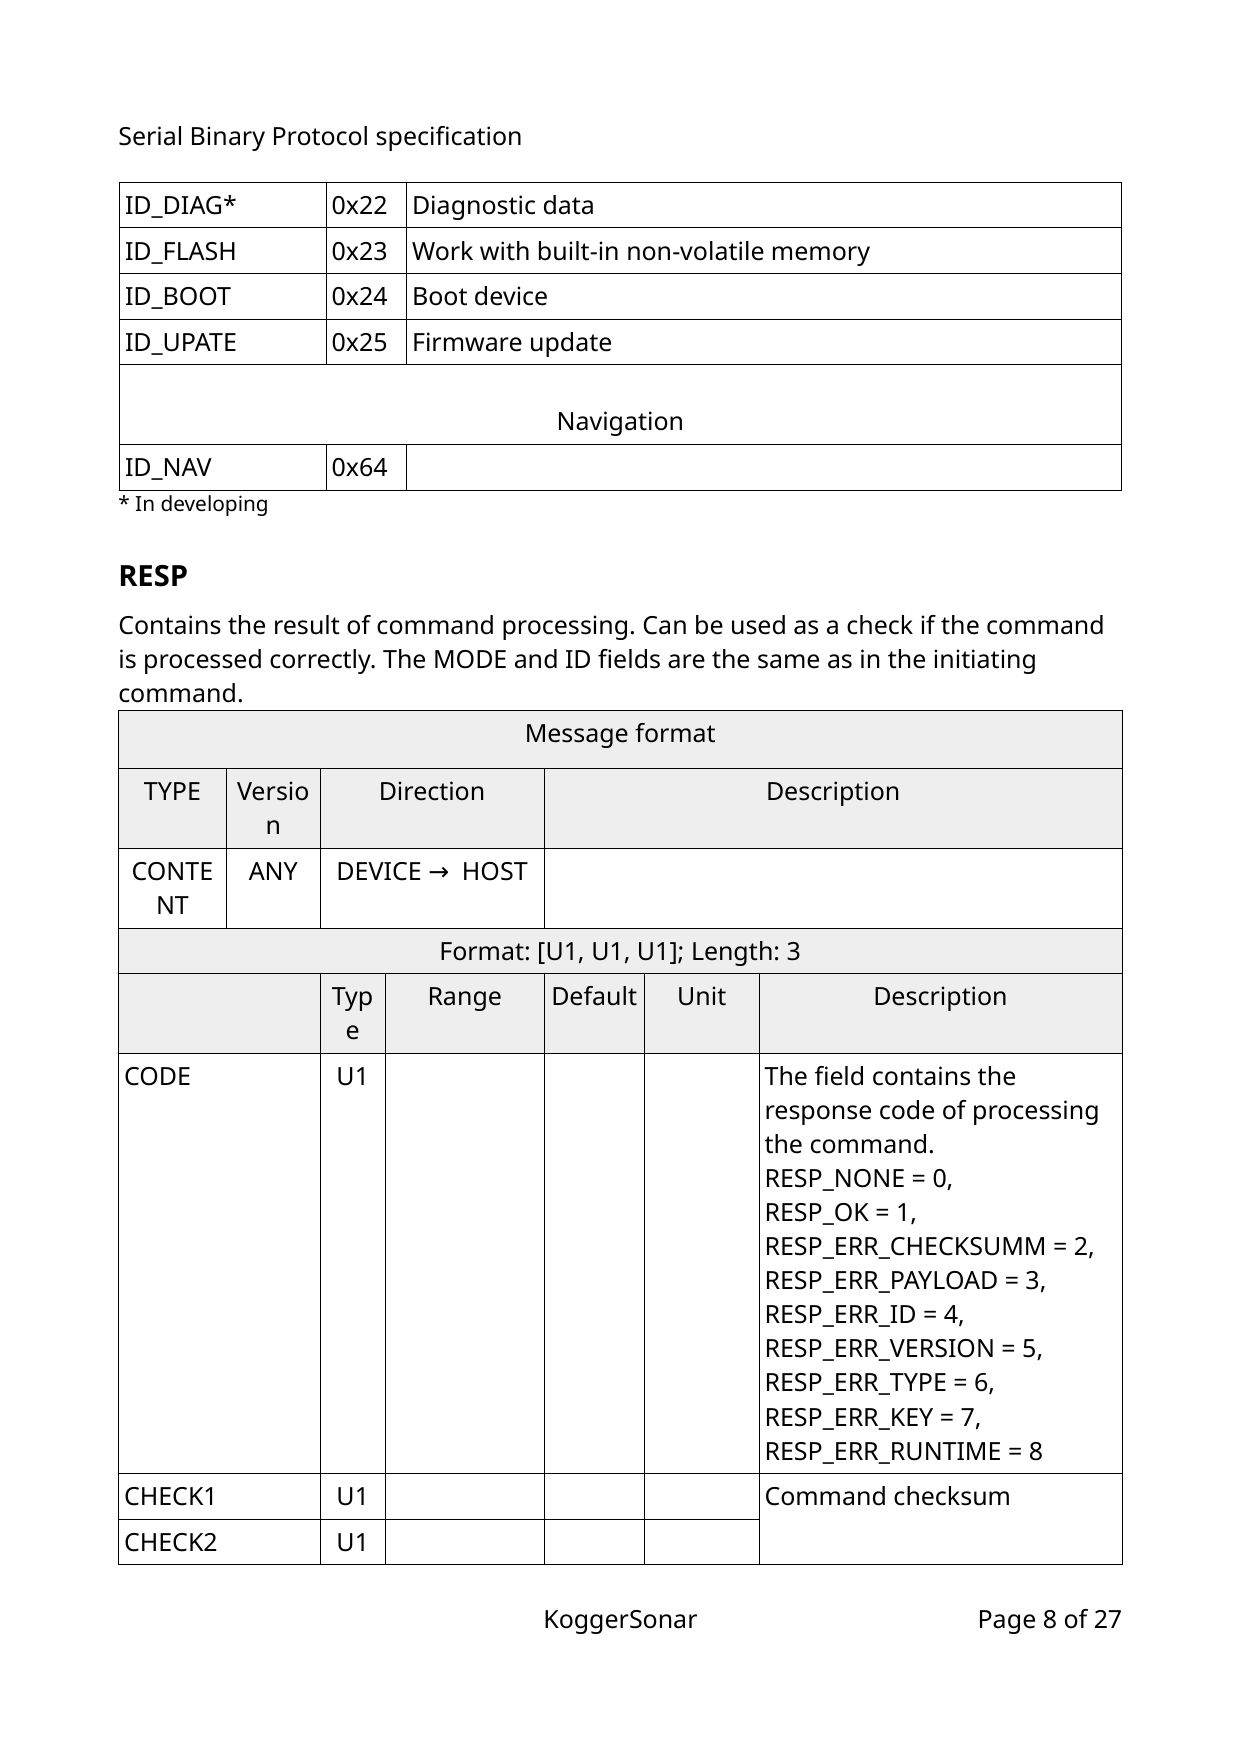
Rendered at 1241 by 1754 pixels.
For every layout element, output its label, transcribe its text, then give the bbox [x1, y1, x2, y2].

table_cell ID_DIAG* [120, 183, 326, 227]
table_cell Description [760, 974, 1122, 1053]
table_cell [545, 1520, 644, 1564]
table_cell Version [227, 769, 320, 848]
table_cell 0x64 [327, 445, 406, 489]
table_cell Type [321, 974, 385, 1053]
table_cell [645, 1474, 759, 1519]
text Contains the result of command processing. Can be used as a check if the command is processed correctly. The MODE and ID fields are the same as in the initiating command. [118, 608, 1122, 710]
table_cell Command checksum [760, 1474, 1122, 1564]
table_cell Firmware update [407, 320, 1121, 364]
table_cell [119, 974, 320, 1053]
table_cell [545, 1054, 644, 1473]
table_cell [545, 1474, 644, 1519]
table_cell Boot device [407, 274, 1121, 318]
table_cell ID_NAV [120, 445, 326, 489]
table_cell 0x25 [327, 320, 406, 364]
table_cell Description [545, 769, 1122, 848]
table_cell DEVICE → HOST [321, 849, 544, 927]
subtitle RESP [118, 556, 1122, 595]
table_cell [545, 849, 1122, 927]
table_cell U1 [321, 1474, 385, 1519]
table_cell U1 [321, 1054, 385, 1473]
table_cell [407, 445, 1121, 489]
table_cell CHECK1 [119, 1474, 320, 1519]
table_cell [645, 1054, 759, 1473]
table_cell CONTENT [119, 849, 226, 927]
table_cell Format: [U1, U1, U1]; Length: 3 [119, 929, 1122, 973]
table_cell CHECK2 [119, 1520, 320, 1564]
table_cell Direction [321, 769, 544, 848]
table_cell 0x22 [327, 183, 406, 227]
table_cell [386, 1520, 544, 1564]
table_cell Work with built-in non-volatile memory [407, 228, 1121, 273]
table_cell ANY [227, 849, 320, 927]
table_cell The field contains the response code of processing the command. RESP_NONE = 0, RESP_OK = 1, RESP_ERR_CHECKSUMM = 2, RESP_ERR_PAYLOAD = 3, RESP_ERR_ID = 4, RESP_ERR_VERSION = 5, RESP_ERR_TYPE = 6, RESP_ERR_KEY = 7, RESP_ERR_RUNTIME = 8 [760, 1054, 1122, 1473]
table_cell ID_UPATE [120, 320, 326, 364]
table_cell [645, 1520, 759, 1564]
table_cell 0x24 [327, 274, 406, 318]
table_cell Diagnostic data [407, 183, 1121, 227]
table_cell Unit [645, 974, 759, 1053]
table_cell [386, 1054, 544, 1473]
table_cell TYPE [119, 769, 226, 848]
table_cell Navigation [120, 365, 1121, 444]
table_cell [386, 1474, 544, 1519]
table_cell CODE [119, 1054, 320, 1473]
table_cell ID_FLASH [120, 228, 326, 273]
text * In developing [118, 491, 1122, 518]
table_cell Default [545, 974, 644, 1053]
table_cell U1 [321, 1520, 385, 1564]
table_cell ID_BOOT [120, 274, 326, 318]
table_cell Range [386, 974, 544, 1053]
table_cell 0x23 [327, 228, 406, 273]
table_header Message format [119, 711, 1122, 768]
